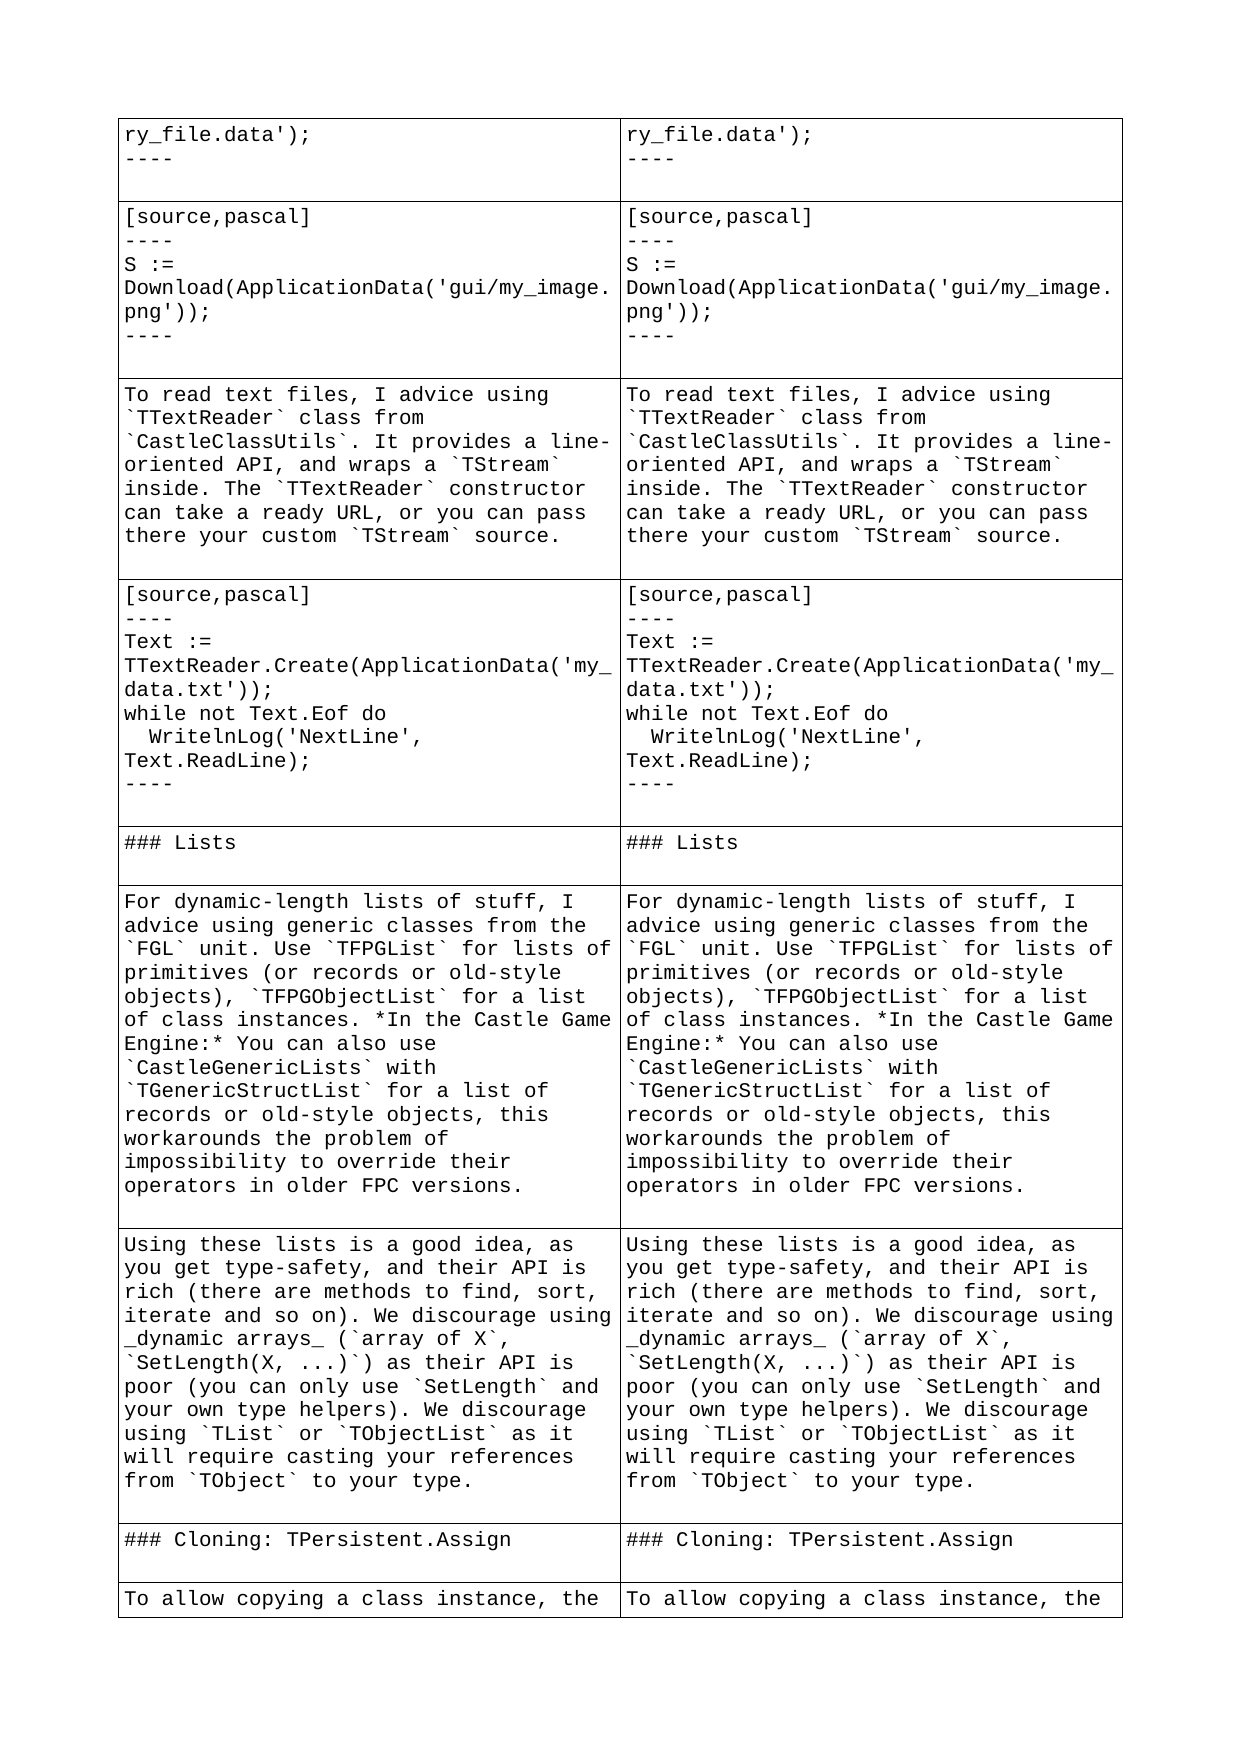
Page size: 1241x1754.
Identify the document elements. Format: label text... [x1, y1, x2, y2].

table_cell To allow copying a class instance, the [621, 1583, 1122, 1617]
table_cell [source,pascal] ---- S := Download(ApplicationData('gui/my_image.png')); ---- [621, 202, 1122, 378]
table_cell To allow copying a class instance, the [119, 1583, 620, 1617]
table_cell To read text files, I advice using `TTextReader` class from `CastleClassUtils`. It provides a line-oriented API, and wraps a `TStream` inside. The `TTextReader` constructor can take a ready URL, or you can pass there your custom `TStream` source. [119, 379, 620, 578]
table_cell To read text files, I advice using `TTextReader` class from `CastleClassUtils`. It provides a line-oriented API, and wraps a `TStream` inside. The `TTextReader` constructor can take a ready URL, or you can pass there your custom `TStream` source. [621, 379, 1122, 578]
table_cell [source,pascal] ---- Text := TTextReader.Create(ApplicationData('my_data.txt')); while not Text.Eof do WritelnLog('NextLine', Text.ReadLine); ---- [119, 580, 620, 826]
table_cell ### Lists [119, 827, 620, 885]
table_cell [source,pascal] ---- S := Download(ApplicationData('gui/my_image.png')); ---- [119, 202, 620, 378]
table_cell [source,pascal] ---- Text := TTextReader.Create(ApplicationData('my_data.txt')); while not Text.Eof do WritelnLog('NextLine', Text.ReadLine); ---- [621, 580, 1122, 826]
table_cell Using these lists is a good idea, as you get type-safety, and their API is rich (there are methods to find, sort, iterate and so on). We discourage using _dynamic arrays_ (`array of X`, `SetLength(X, ...)`) as their API is poor (you can only use `SetLength` and your own type helpers). We discourage using `TList` or `TObjectList` as it will require casting your references from `TObject` to your type. [119, 1229, 620, 1523]
table_cell ry_file.data'); ---- [621, 119, 1122, 201]
table_cell For dynamic-length lists of stuff, I advice using generic classes from the `FGL` unit. Use `TFPGList` for lists of primitives (or records or old-style objects), `TFPGObjectList` for a list of class instances. *In the Castle Game Engine:* You can also use `CastleGenericLists` with `TGenericStructList` for a list of records or old-style objects, this workarounds the problem of impossibility to override their operators in older FPC versions. [119, 886, 620, 1228]
table_cell ### Lists [621, 827, 1122, 885]
table_cell Using these lists is a good idea, as you get type-safety, and their API is rich (there are methods to find, sort, iterate and so on). We discourage using _dynamic arrays_ (`array of X`, `SetLength(X, ...)`) as their API is poor (you can only use `SetLength` and your own type helpers). We discourage using `TList` or `TObjectList` as it will require casting your references from `TObject` to your type. [621, 1229, 1122, 1523]
table_cell ### Cloning: TPersistent.Assign [621, 1524, 1122, 1582]
table_cell ry_file.data'); ---- [119, 119, 620, 201]
table_cell For dynamic-length lists of stuff, I advice using generic classes from the `FGL` unit. Use `TFPGList` for lists of primitives (or records or old-style objects), `TFPGObjectList` for a list of class instances. *In the Castle Game Engine:* You can also use `CastleGenericLists` with `TGenericStructList` for a list of records or old-style objects, this workarounds the problem of impossibility to override their operators in older FPC versions. [621, 886, 1122, 1228]
table_cell ### Cloning: TPersistent.Assign [119, 1524, 620, 1582]
